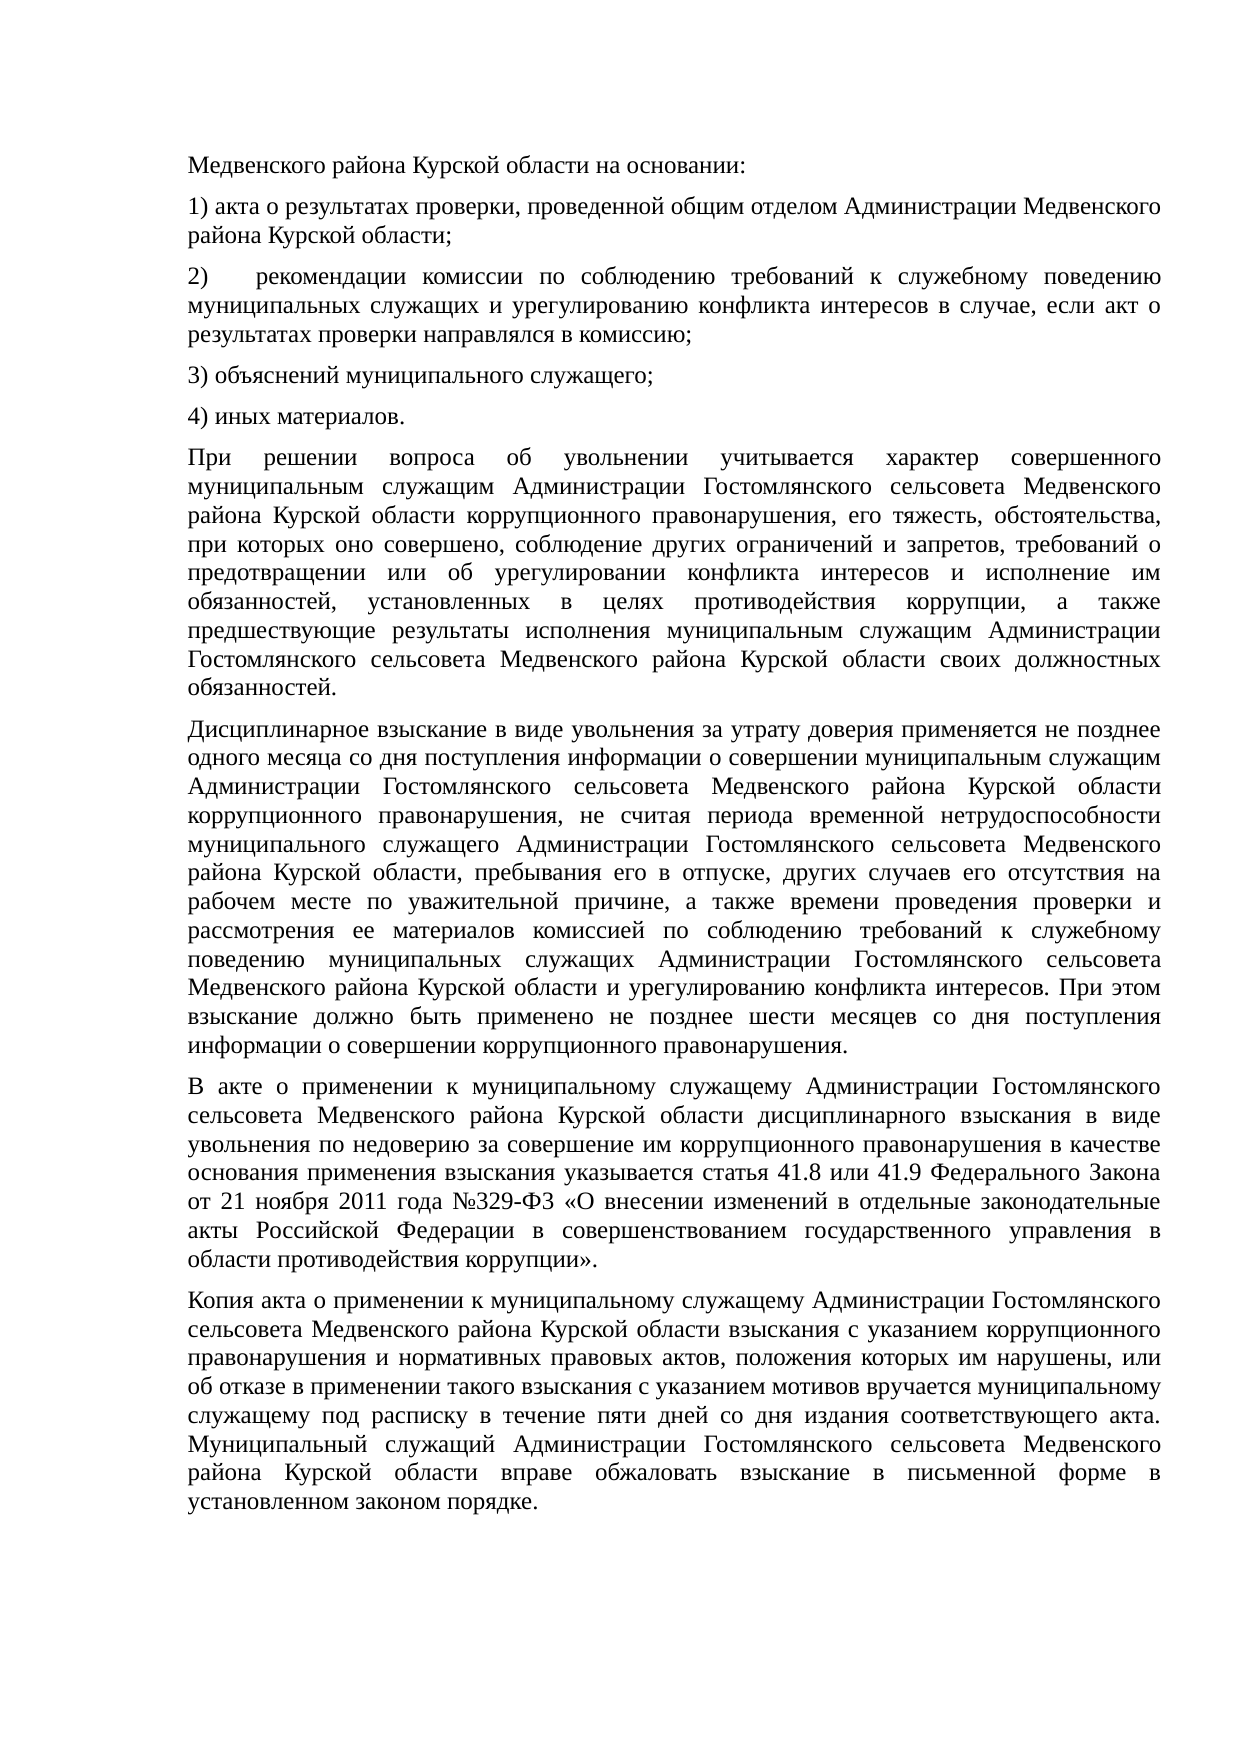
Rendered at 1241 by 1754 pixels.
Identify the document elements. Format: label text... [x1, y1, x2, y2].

text 4) иных материалов. [187, 401, 1162, 430]
text В акте о применении к муниципальному служащему Администрации Гостомлянского сельсовета Медвенского района Курской области дисциплинарного взыскания в виде увольнения по недоверию за совершение им коррупционного правонарушения в качестве основания применения взыскания указывается статья 41.8 или 41.9 Федерального Закона от 21 ноября 2011 года №329-Ф3 «О внесении изменений в отдельные законодательные акты Российской Федерации в совершенствованием государственного управления в области противодействия коррупции». [187, 1071, 1162, 1272]
text Копия акта о применении к муниципальному служащему Администрации Гостомлянского сельсовета Медвенского района Курской области взыскания с указанием коррупционного правонарушения и нормативных правовых актов, положения которых им нарушены, или об отказе в применении такого взыскания с указанием мотивов вручается муниципальному служащему под расписку в течение пяти дней со дня издания соответствующего акта. Муниципальный служащий Администрации Гостомлянского сельсовета Медвенского района Курской области вправе обжаловать взыскание в письменной форме в установленном законом порядке. [187, 1285, 1162, 1515]
text 1) акта о результатах проверки, проведенной общим отделом Администрации Медвенского района Курской области; [187, 191, 1162, 249]
text При решении вопроса об увольнении учитывается характер совершенного муниципальным служащим Администрации Гостомлянского сельсовета Медвенского района Курской области коррупционного правонарушения, его тяжесть, обстоятельства, при которых оно совершено, соблюдение других ограничений и запретов, требований о предотвращении или об урегулировании конфликта интересов и исполнение им обязанностей, установленных в целях противодействия коррупции, а также предшествующие результаты исполнения муниципальным служащим Администрации Гостомлянского сельсовета Медвенского района Курской области своих должностных обязанностей. [187, 442, 1162, 701]
text 2) рекомендации комиссии по соблюдению требований к служебному поведению муниципальных служащих и урегулированию конфликта интересов в случае, если акт о результатах проверки направлялся в комиссию; [187, 261, 1162, 347]
text Медвенского района Курской области на основании: [187, 150, 1162, 179]
text Дисциплинарное взыскание в виде увольнения за утрату доверия применяется не позднее одного месяца со дня поступления информации о совершении муниципальным служащим Администрации Гостомлянского сельсовета Медвенского района Курской области коррупционного правонарушения, не считая периода временной нетрудоспособности муниципального служащего Администрации Гостомлянского сельсовета Медвенского района Курской области, пребывания его в отпуске, других случаев его отсутствия на рабочем месте по уважительной причине, а также времени проведения проверки и рассмотрения ее материалов комиссией по соблюдению требований к служебному поведению муниципальных служащих Администрации Гостомлянского сельсовета Медвенского района Курской области и урегулированию конфликта интересов. При этом взыскание должно быть применено не позднее шести месяцев со дня поступления информации о совершении коррупционного правонарушения. [187, 714, 1162, 1059]
text 3) объяснений муниципального служащего; [187, 360, 1162, 389]
